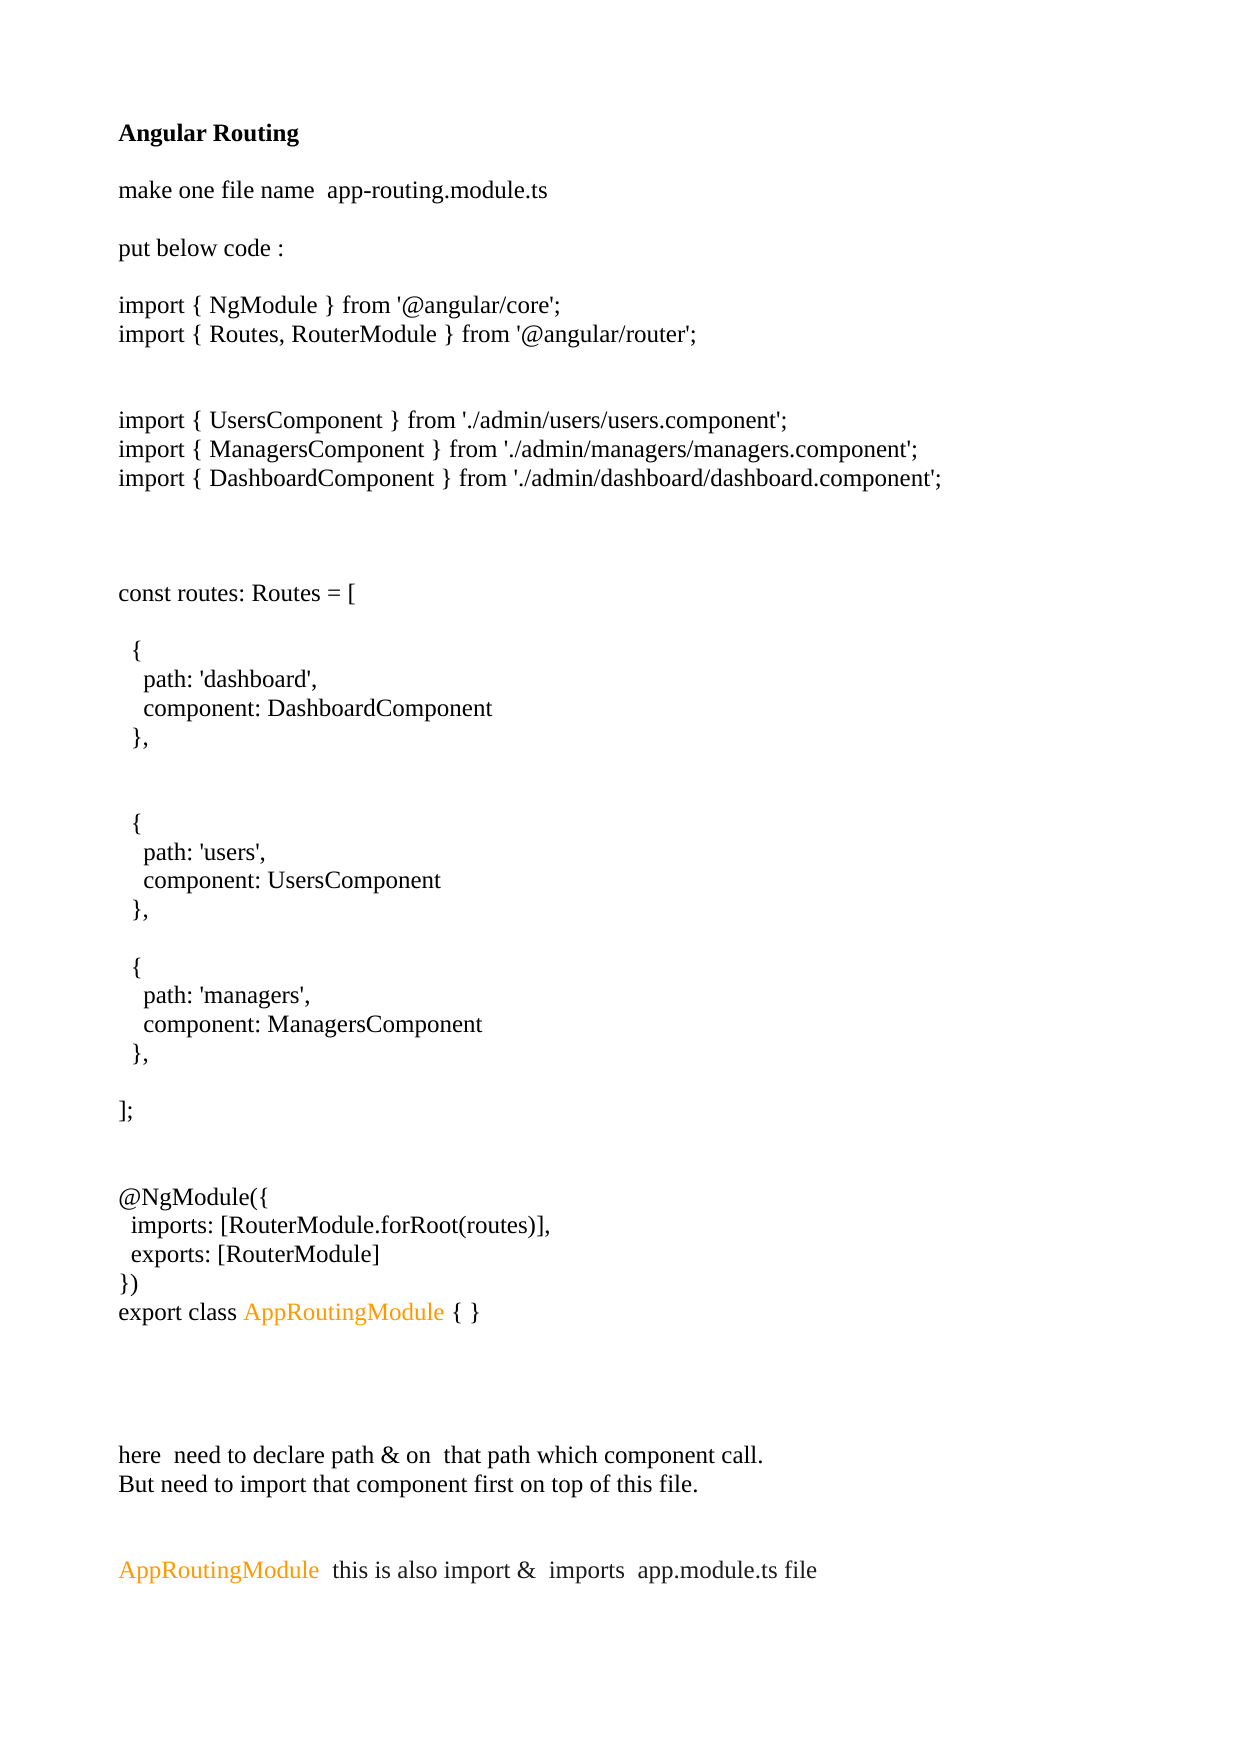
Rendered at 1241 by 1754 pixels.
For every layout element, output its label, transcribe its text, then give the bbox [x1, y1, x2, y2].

text path: 'managers', [118, 981, 1122, 1009]
text import { Routes, RouterModule } from '@angular/router'; [118, 319, 1122, 348]
text AppRoutingModule this is also import & imports app.module.ts file [118, 1556, 1122, 1584]
text export class AppRoutingModule { } [118, 1297, 1122, 1326]
text { [118, 952, 1122, 981]
text path: 'dashboard', [118, 664, 1122, 693]
text }, [118, 722, 1122, 751]
text Angular Routing [118, 118, 1122, 147]
text imports: [RouterModule.forRoot(routes)], [118, 1211, 1122, 1239]
text { [118, 808, 1122, 837]
text But need to import that component first on top of this file. [118, 1469, 1122, 1498]
text component: ManagersComponent [118, 1009, 1122, 1038]
text here need to declare path & on that path which component call. [118, 1441, 1122, 1469]
text import { DashboardComponent } from './admin/dashboard/dashboard.component'; [118, 463, 1122, 492]
text exports: [RouterModule] [118, 1239, 1122, 1268]
text put below code : [118, 233, 1122, 262]
text import { UsersComponent } from './admin/users/users.component'; [118, 406, 1122, 434]
text }, [118, 1038, 1122, 1067]
text import { ManagersComponent } from './admin/managers/managers.component'; [118, 434, 1122, 463]
text make one file name app-routing.module.ts [118, 176, 1122, 204]
text { [118, 636, 1122, 664]
text @NgModule({ [118, 1182, 1122, 1211]
text ]; [118, 1096, 1122, 1124]
text const routes: Routes = [ [118, 578, 1122, 607]
text import { NgModule } from '@angular/core'; [118, 291, 1122, 319]
text component: UsersComponent [118, 866, 1122, 894]
text component: DashboardComponent [118, 693, 1122, 722]
text }, [118, 894, 1122, 923]
text }) [118, 1268, 1122, 1297]
text path: 'users', [118, 837, 1122, 866]
